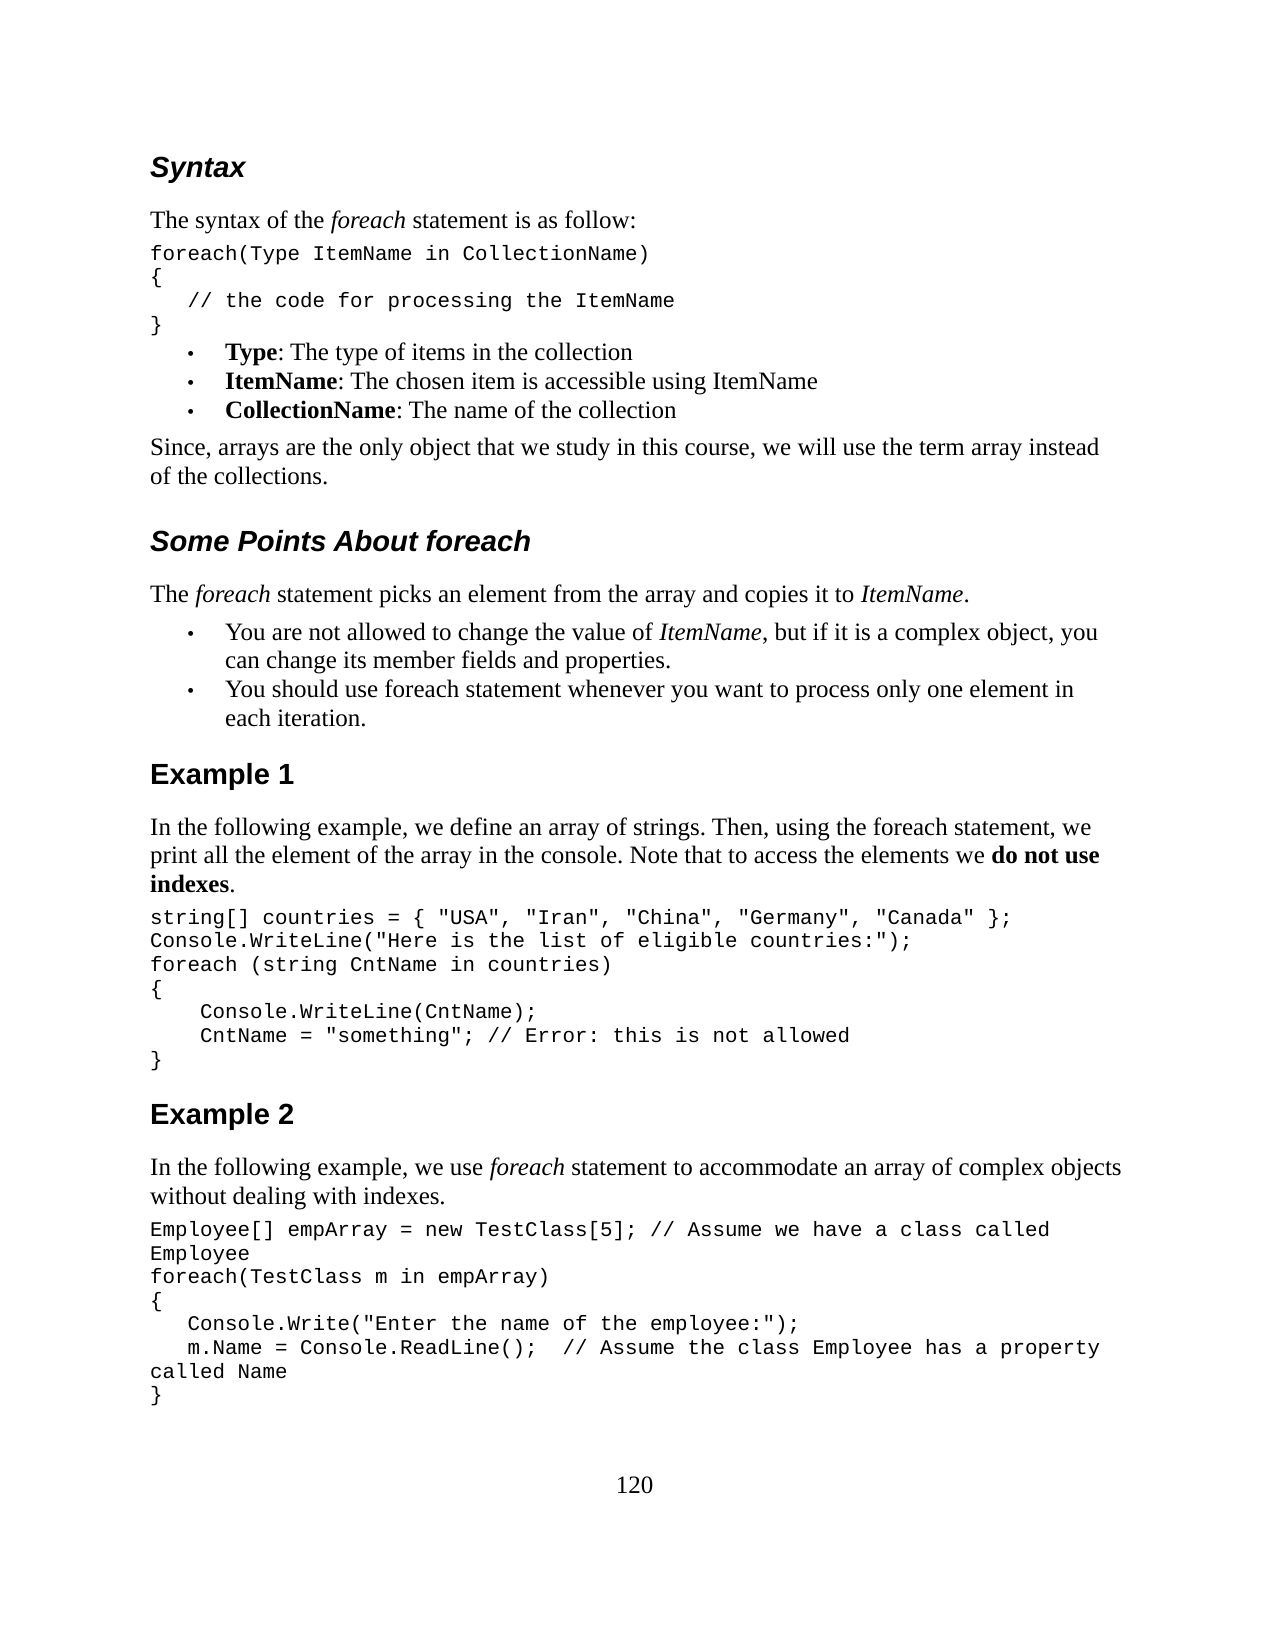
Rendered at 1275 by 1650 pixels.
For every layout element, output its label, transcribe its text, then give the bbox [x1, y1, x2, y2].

text CntName = "something"; // Error: this is not allowed [150, 1025, 1125, 1049]
list You should use foreach statement whenever you want to process only one element in each iteration. [187, 674, 1125, 732]
list Type: The type of items in the collection [187, 337, 1125, 366]
text // the code for processing the ItemName [150, 290, 1125, 314]
list CollectionName: The name of the collection [187, 395, 1125, 423]
text } [150, 1049, 1125, 1072]
text foreach(TestClass m in empArray) [150, 1266, 1125, 1290]
text Console.WriteLine(CntName); [150, 1001, 1125, 1025]
text foreach (string CntName in countries) [150, 954, 1125, 978]
text { [150, 266, 1125, 290]
text } [150, 1384, 1125, 1408]
subtitle Example 1 [150, 757, 1125, 790]
text string[] countries = { "USA", "Iran", "China", "Germany", "Canada" }; [150, 907, 1125, 931]
text Console.WriteLine("Here is the list of eligible countries:"); [150, 931, 1125, 954]
text { [150, 1290, 1125, 1313]
text In the following example, we use foreach statement to accommodate an array of complex objects without dealing with indexes. [150, 1152, 1125, 1210]
subtitle Syntax [150, 150, 1125, 183]
text } [150, 314, 1125, 337]
list ItemName: The chosen item is accessible using ItemName [187, 366, 1125, 395]
text Console.Write("Enter the name of the employee:"); [150, 1313, 1125, 1337]
text In the following example, we define an array of strings. Then, using the foreach statement, we print all the element of the array in the console. Note that to access the elements we do not use indexes. [150, 812, 1125, 898]
text Since, arrays are the only object that we study in this course, we will use the term array instead of the collections. [150, 432, 1125, 490]
text The foreach statement picks an element from the array and copies it to ItemName. [150, 579, 1125, 608]
subtitle Some Points About foreach [150, 524, 1125, 557]
text foreach(Type ItemName in CollectionName) [150, 243, 1125, 266]
subtitle Example 2 [150, 1097, 1125, 1131]
text m.Name = Console.ReadLine(); // Assume the class Employee has a property called Name [150, 1337, 1125, 1384]
text The syntax of the foreach statement is as follow: [150, 205, 1125, 234]
text Employee[] empArray = new TestClass[5]; // Assume we have a class called Employee [150, 1219, 1125, 1266]
list You are not allowed to change the value of ItemName, but if it is a complex object, you can change its member fields and properties. [187, 617, 1125, 674]
text { [150, 978, 1125, 1001]
